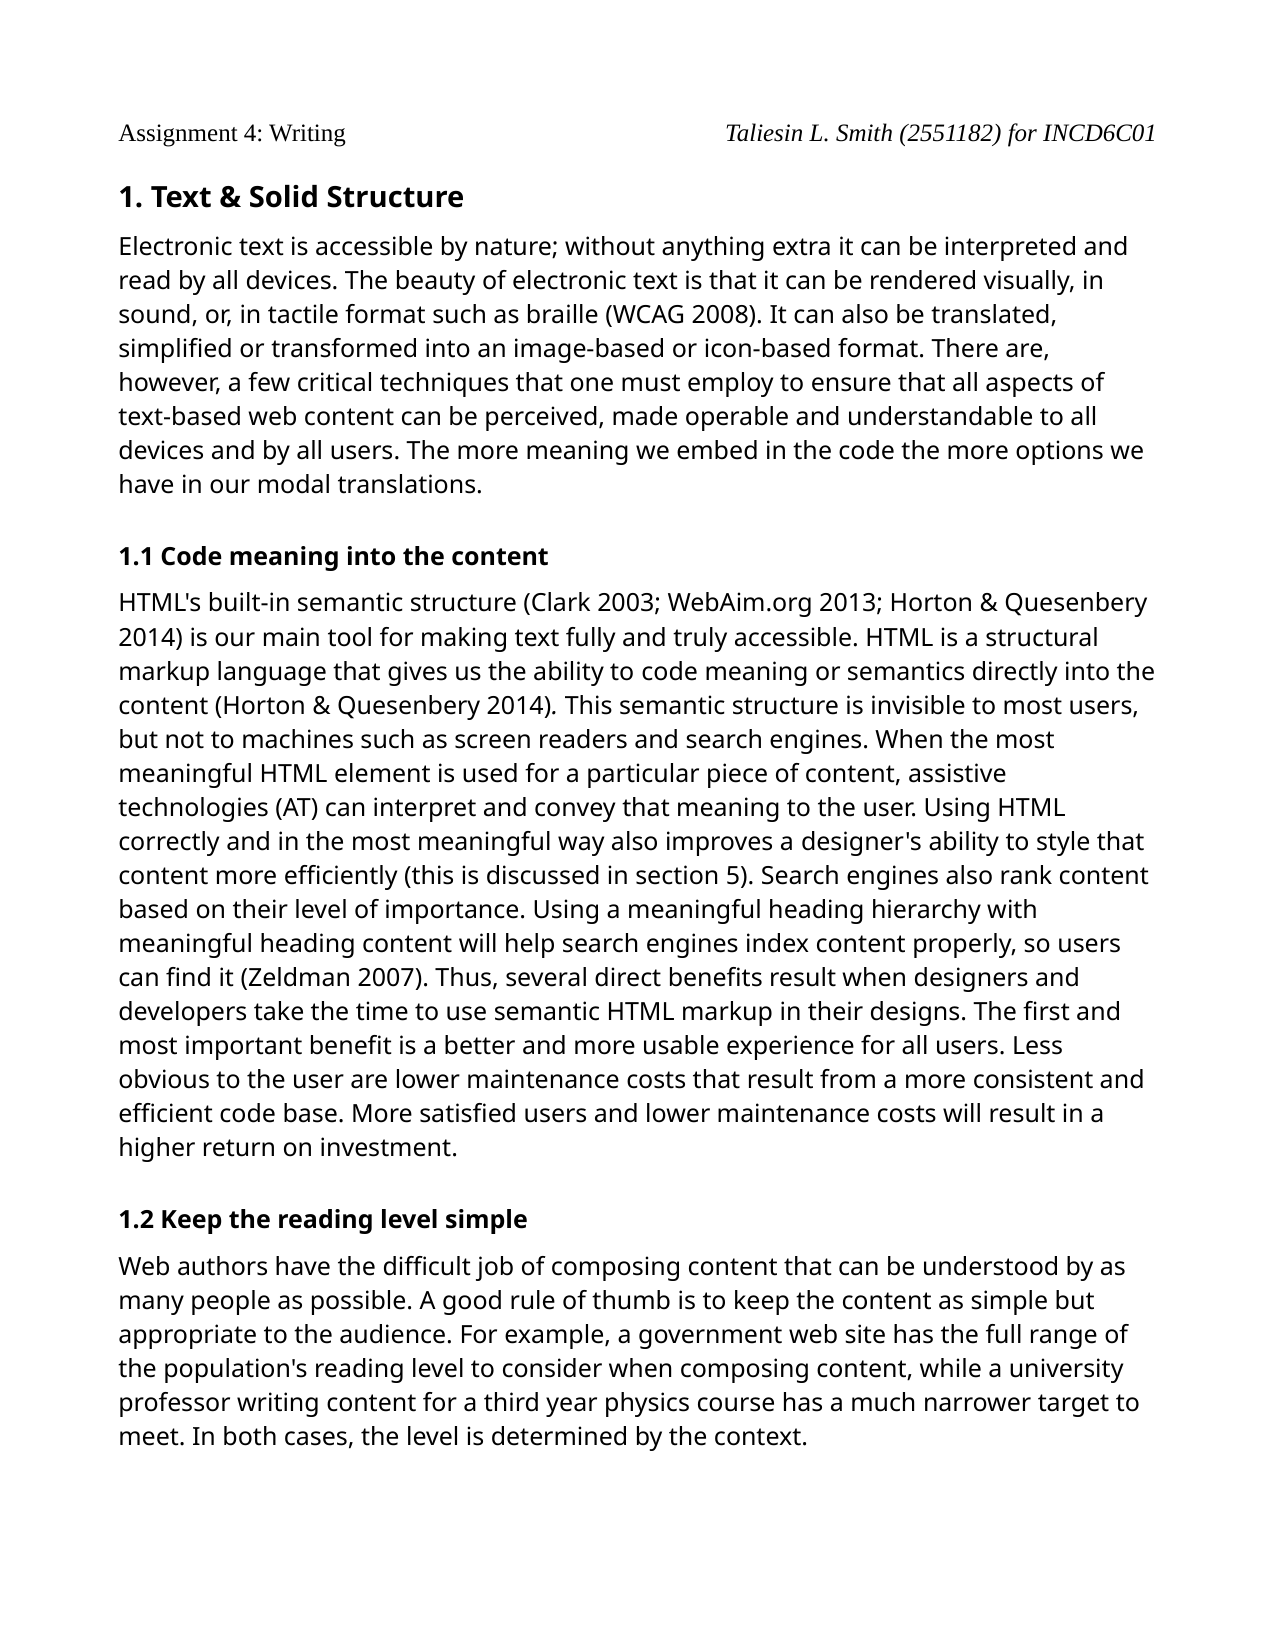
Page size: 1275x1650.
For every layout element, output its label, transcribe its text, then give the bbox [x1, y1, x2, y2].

subtitle 1.2 Keep the reading level simple [118, 1202, 1157, 1236]
subtitle 1. Text & Solid Structure [118, 176, 1157, 216]
text Web authors have the difficult job of composing content that can be understood by as many people as possible. A good rule of thumb is to keep the content as simple but appropriate to the audience. For example, a government web site has the full range of the population's reading level to consider when composing content, while a university professor writing content for a third year physics course has a much narrower target to meet. In both cases, the level is determined by the context. [118, 1248, 1157, 1453]
subtitle 1.1 Code meaning into the content [118, 538, 1157, 573]
text HTML's built-in semantic structure (Clark 2003; WebAim.org 2013; Horton & Quesenbery 2014) is our main tool for making text fully and truly accessible. HTML is a structural markup language that gives us the ability to code meaning or semantics directly into the content (Horton & Quesenbery 2014). This semantic structure is invisible to most users, but not to machines such as screen readers and search engines. When the most meaningful HTML element is used for a particular piece of content, assistive technologies (AT) can interpret and convey that meaning to the user. Using HTML correctly and in the most meaningful way also improves a designer's ability to style that content more efficiently (this is discussed in section 5). Search engines also rank content based on their level of importance. Using a meaningful heading hierarchy with meaningful heading content will help search engines index content properly, so users can find it (Zeldman 2007). Thus, several direct benefits result when designers and developers take the time to use semantic HTML markup in their designs. The first and most important benefit is a better and more usable experience for all users. Less obvious to the user are lower maintenance costs that result from a more consistent and efficient code base. More satisfied users and lower maintenance costs will result in a higher return on investment. [118, 585, 1157, 1164]
text Electronic text is accessible by nature; without anything extra it can be interpreted and read by all devices. The beauty of electronic text is that it can be rendered visually, in sound, or, in tactile format such as braille (WCAG 2008). It can also be translated, simplified or transformed into an image-based or icon-based format. There are, however, a few critical techniques that one must employ to ensure that all aspects of text-based web content can be perceived, made operable and understandable to all devices and by all users. The more meaning we embed in the code the more options we have in our modal translations. [118, 228, 1157, 501]
